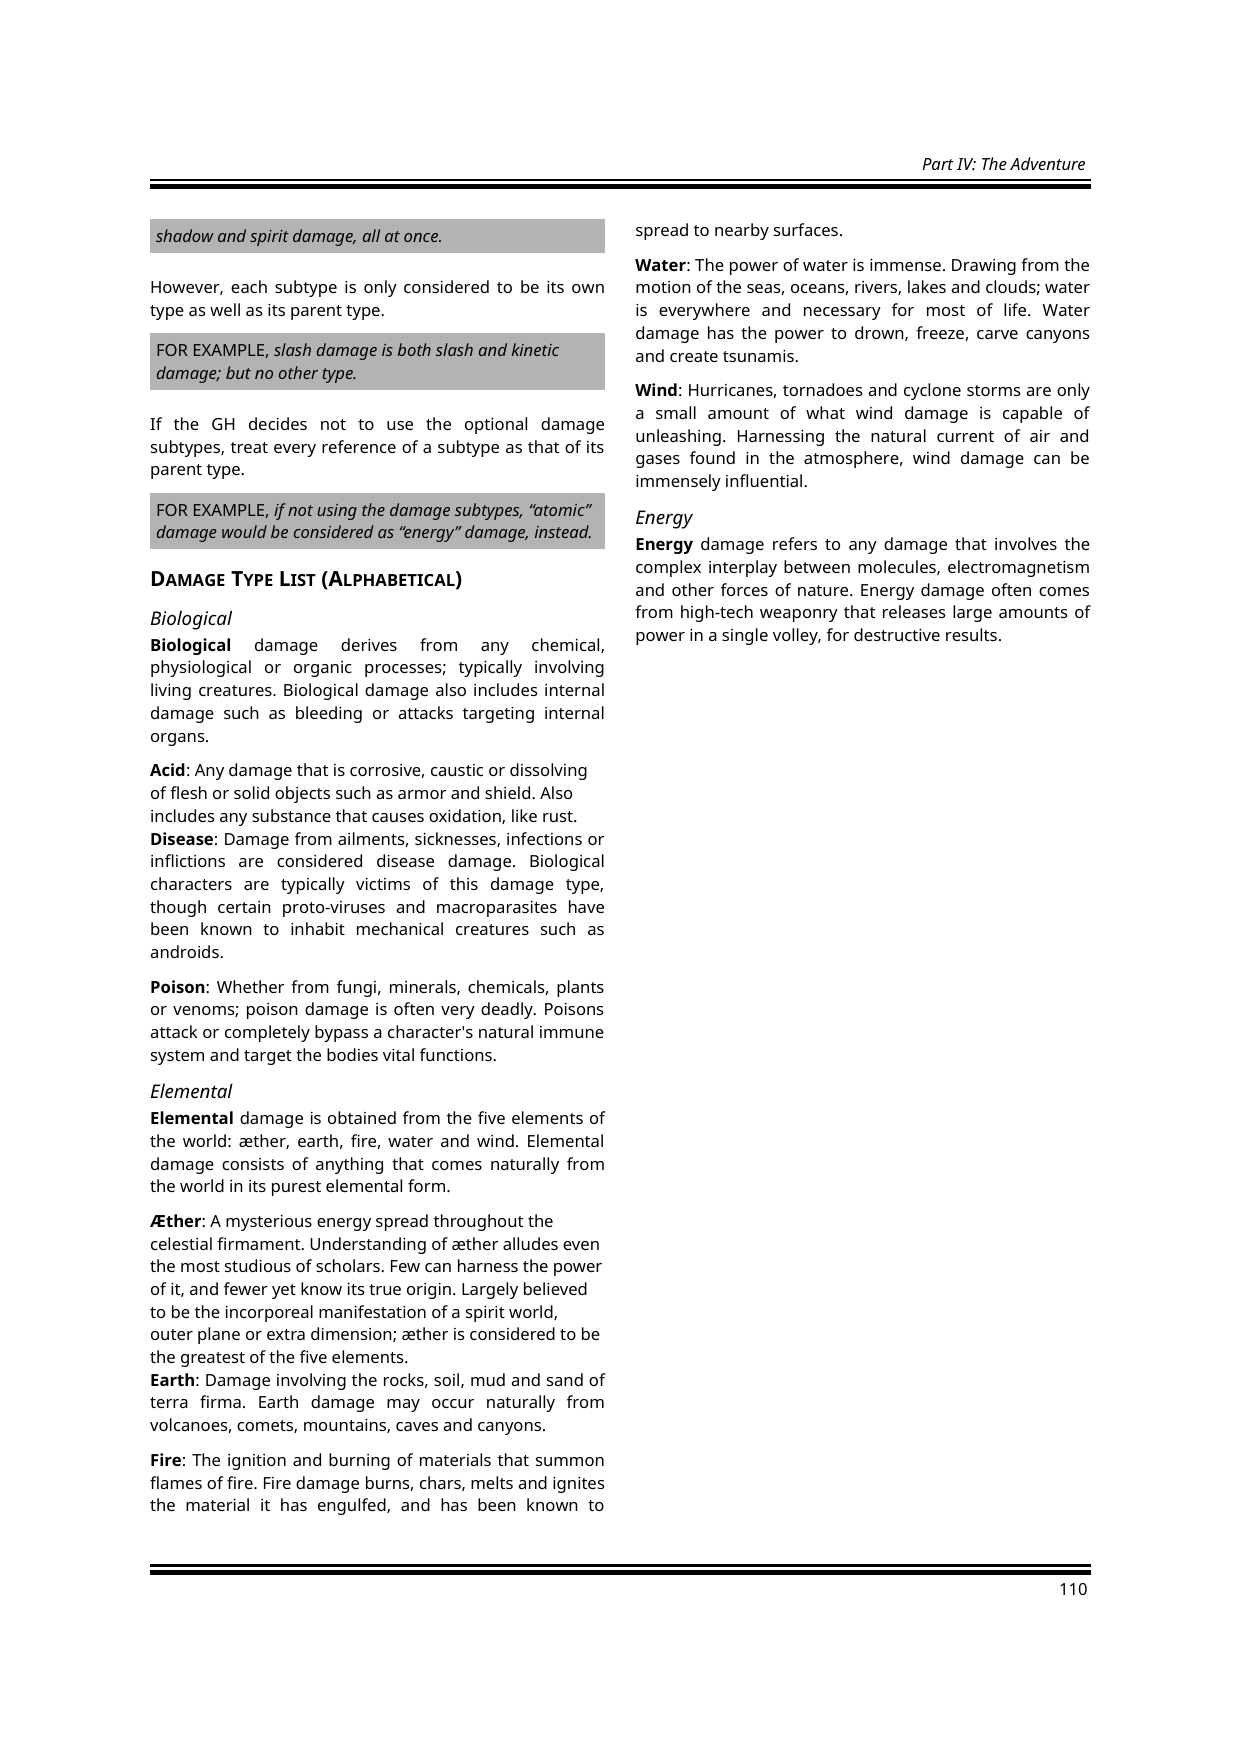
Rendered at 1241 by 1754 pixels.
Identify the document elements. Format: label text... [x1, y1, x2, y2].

text Water: The power of water is immense. Drawing from the motion of the seas, oceans, rivers, lakes and clouds; water is everywhere and necessary for most of life. Water damage has the power to drown, freeze, carve canyons and create tsunamis. [635, 253, 1091, 367]
text spread to nearby surfaces. [635, 219, 1091, 241]
text Disease: Damage from ailments, sicknesses, infections or inflictions are considered disease damage. Biological characters are typically victims of this damage type, though certain proto-viruses and macroparasites have been known to inhabit mechanical creatures such as androids. [150, 827, 605, 963]
table_header FOR EXAMPLE, slash damage is both slash and kinetic damage; but no other type. [150, 333, 605, 390]
table_header shadow and spirit damage, all at once. [150, 219, 605, 253]
text Energy damage refers to any damage that involves the complex interplay between molecules, electromagnetism and other forces of nature. Energy damage often comes from high-tech weaponry that releases large amounts of power in a single volley, for destructive results. [635, 533, 1091, 646]
text Elemental [150, 1078, 605, 1104]
text Elemental damage is obtained from the five elements of the world: æther, earth, fire, water and wind. Elemental damage consists of anything that comes naturally from the world in its purest elemental form. [150, 1107, 605, 1197]
text Wind: Hurricanes, tornadoes and cyclone storms are only a small amount of what wind damage is capable of unleashing. Harnessing the natural current of air and gases found in the atmosphere, wind damage can be immensely influential. [635, 379, 1091, 492]
text Earth: Damage involving the rocks, soil, mud and sand of terra firma. Earth damage may occur naturally from volcanoes, comets, mountains, caves and canyons. [150, 1368, 605, 1437]
text Fire: The ignition and burning of materials that summon flames of fire. Fire damage burns, chars, melts and ignites the material it has engulfed, and has been known to [150, 1448, 605, 1517]
text Acid: Any damage that is corrosive, caustic or dissolving of flesh or solid objects such as armor and shield. Also includes any substance that causes oxidation, like rust. [150, 759, 605, 827]
text Æther: A mysterious energy spread throughout the celestial firmament. Understanding of æther alludes even the most studious of scholars. Few can harness the power of it, and fewer yet know its true origin. Largely believed to be the incorporeal manifestation of a spirit world, outer plane or extra dimension; æther is considered to be the greatest of the five elements. [150, 1209, 605, 1368]
text Biological damage derives from any chemical, physiological or organic processes; typically involving living creatures. Biological damage also includes internal damage such as bleeding or attacks targeting internal organs. [150, 633, 605, 747]
text Energy [635, 504, 1091, 530]
text If the GH decides not to use the optional damage subtypes, treat every reference of a subtype as that of its parent type. [150, 390, 605, 481]
table_header FOR EXAMPLE, if not using the damage subtypes, “atomic” damage would be considered as “energy” damage, instead. [150, 493, 605, 549]
text Damage Type List (Alphabetical) [150, 564, 605, 593]
text Poison: Whether from fungi, minerals, chemicals, plants or venoms; poison damage is often very deadly. Poisons attack or completely bypass a character's natural immune system and target the bodies vital functions. [150, 975, 605, 1066]
text However, each subtype is only considered to be its own type as well as its parent type. [150, 253, 605, 321]
text Biological [150, 605, 605, 630]
